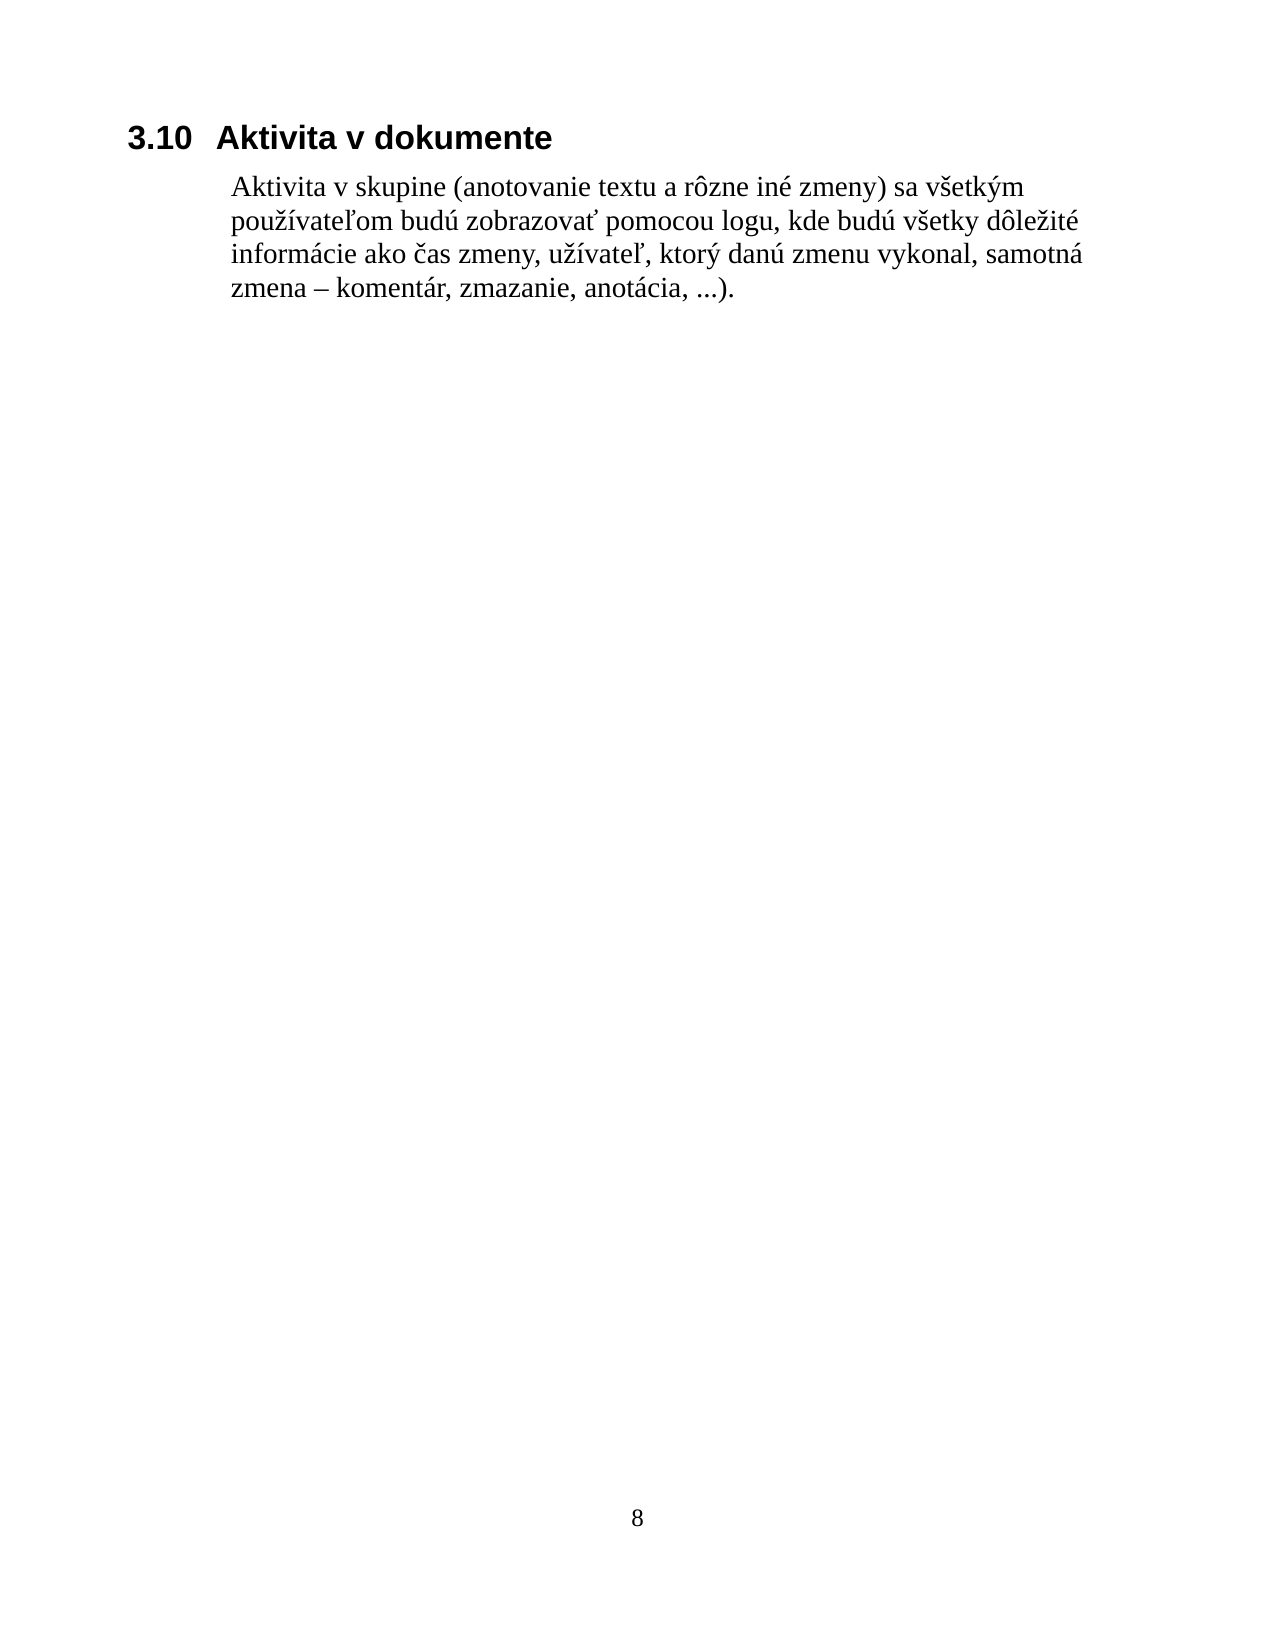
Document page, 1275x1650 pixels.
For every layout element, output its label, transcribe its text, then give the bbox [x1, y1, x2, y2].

text Aktivita v skupine (anotovanie textu a rôzne iné zmeny) sa všetkým používateľom budú zobrazovať pomocou logu, kde budú všetky dôležité informácie ako čas zmeny, užívateľ, ktorý danú zmenu vykonal, samotná zmena – komentár, zmazanie, anotácia, ...). [231, 169, 1157, 303]
subtitle Aktivita v dokumente [118, 118, 1157, 157]
